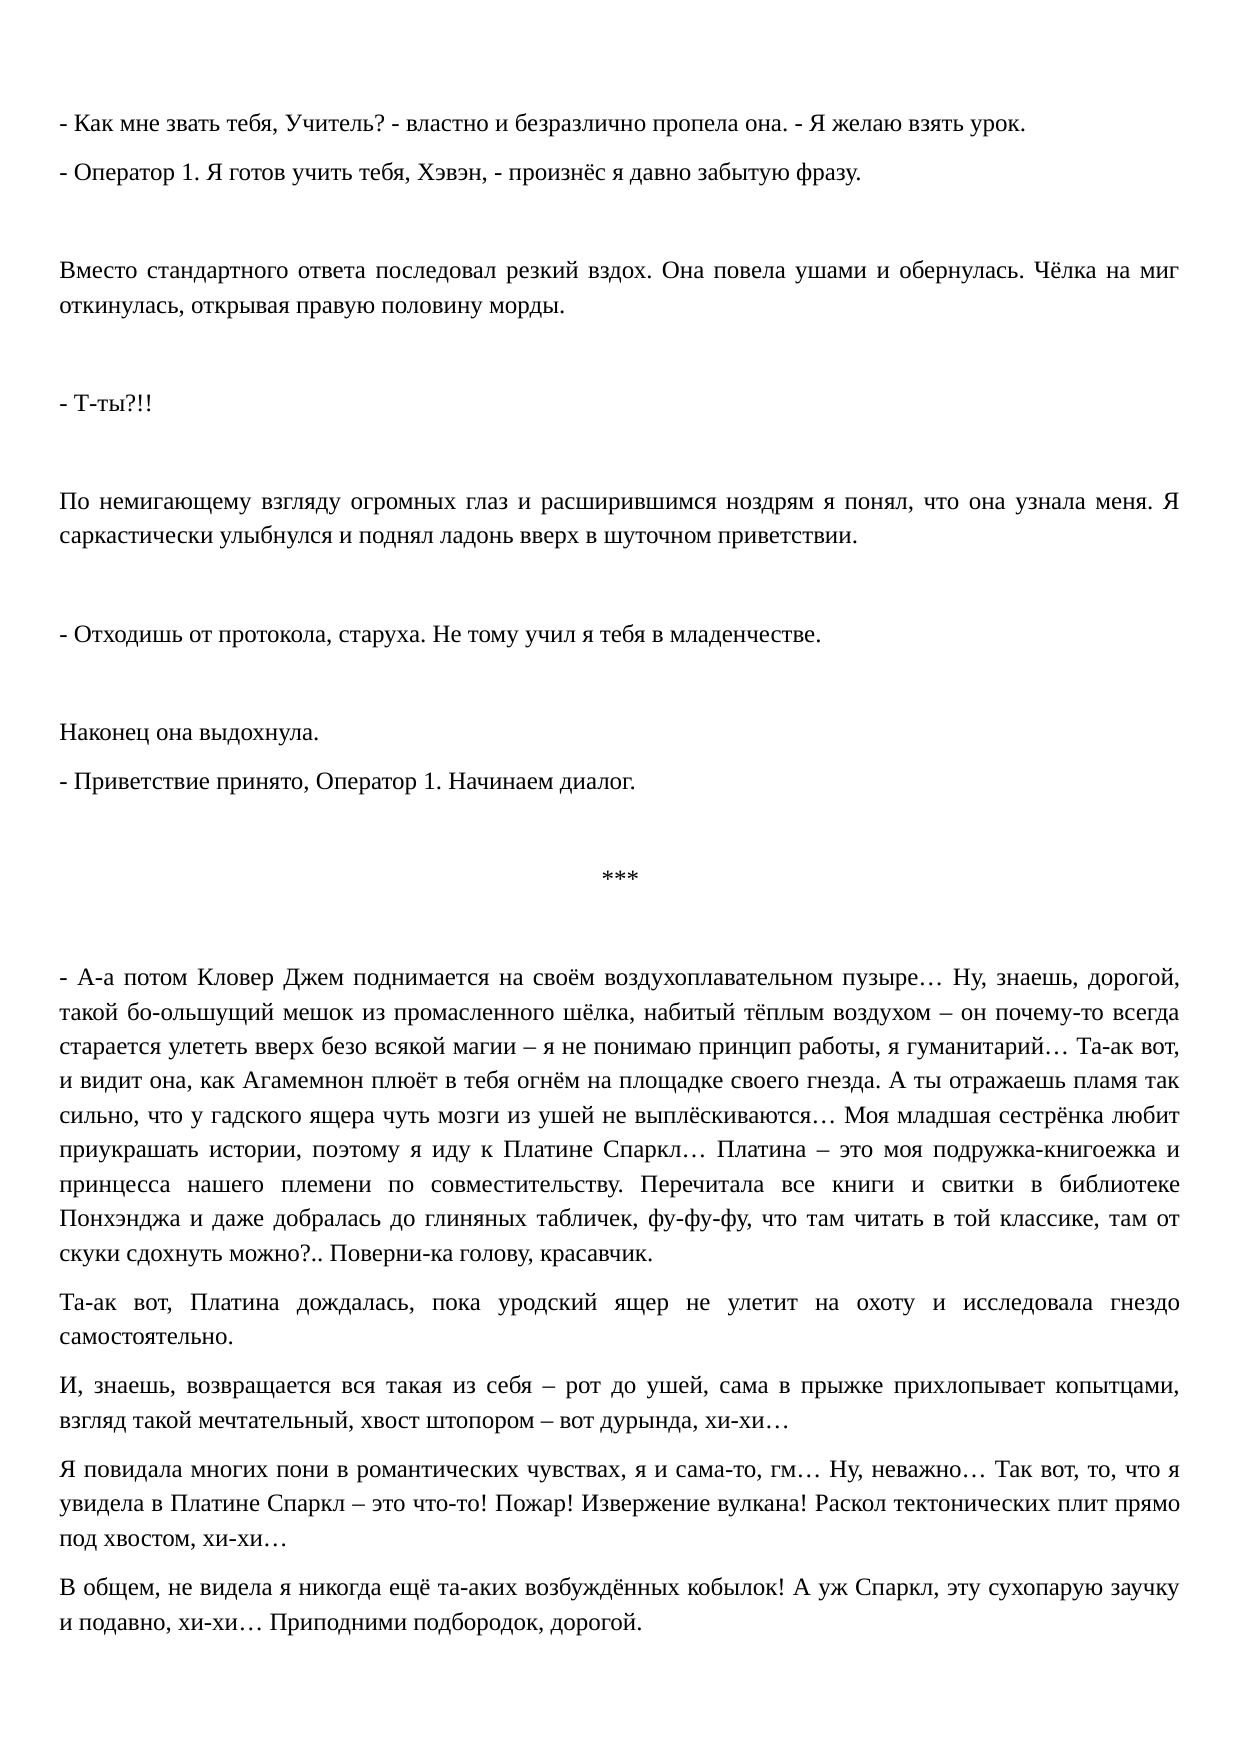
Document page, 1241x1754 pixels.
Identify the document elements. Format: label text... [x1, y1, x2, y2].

text Вместо стандартного ответа последовал резкий вздох. Она повела ушами и обернулась. Чёлка на миг откинулась, открывая правую половину морды. [59, 255, 1181, 318]
text По немигающему взгляду огромных глаз и расширившимся ноздрям я понял, что она узнала меня. Я саркастически улыбнулся и поднял ладонь вверх в шуточном приветствии. [59, 486, 1181, 549]
text - Т-ты?!! [59, 388, 1181, 417]
text Та-ак вот, Платина дождалась, пока уродский ящер не улетит на охоту и исследовала гнездо самостоятельно. [59, 1287, 1181, 1350]
text Я повидала многих пони в романтических чувствах, я и сама-то, гм… Ну, неважно… Так вот, то, что я увидела в Платине Спаркл – это что-то! Пожар! Извержение вулкана! Раскол тектонических плит прямо под хвостом, хи-хи… [59, 1454, 1181, 1552]
text *** [59, 864, 1181, 893]
text - А-а потом Кловер Джем поднимается на своём воздухоплавательном пузыре… Ну, знаешь, дорогой, такой бо-ольшущий мешок из промасленного шёлка, набитый тёплым воздухом – он почему-то всегда старается улететь вверх безо всякой магии – я не понимаю принцип работы, я гуманитарий… Та-ак вот, и видит она, как Агамемнон плюёт в тебя огнём на площадке своего гнезда. А ты отражаешь пламя так сильно, что у гадского ящера чуть мозги из ушей не выплёскиваются… Моя младшая сестрёнка любит приукрашать истории, поэтому я иду к Платине Спаркл… Платина – это моя подружка-книгоежка и принцесса нашего племени по совместительству. Перечитала все книги и свитки в библиотеке Понхэнджа и даже добралась до глиняных табличек, фу-фу-фу, что там читать в той классике, там от скуки сдохнуть можно?.. Поверни-ка голову, красавчик. [59, 962, 1181, 1267]
text - Отходишь от протокола, старуха. Не тому учил я тебя в младенчестве. [59, 619, 1181, 647]
text - Приветствие принято, Оператор 1. Начинаем диалог. [59, 766, 1181, 794]
text - Оператор 1. Я готов учить тебя, Хэвэн, - произнёс я давно забытую фразу. [59, 157, 1181, 186]
text - Как мне звать тебя, Учитель? - властно и безразлично пропела она. - Я желаю взять урок. [59, 108, 1181, 137]
text Наконец она выдохнула. [59, 717, 1181, 746]
text И, знаешь, возвращается вся такая из себя – рот до ушей, сама в прыжке прихлопывает копытцами, взгляд такой мечтательный, хвост штопором – вот дурында, хи-хи… [59, 1371, 1181, 1434]
text В общем, не видела я никогда ещё та-аких возбуждённых кобылок! А уж Спаркл, эту сухопарую заучку и подавно, хи-хи… Приподними подбородок, дорогой. [59, 1572, 1181, 1635]
